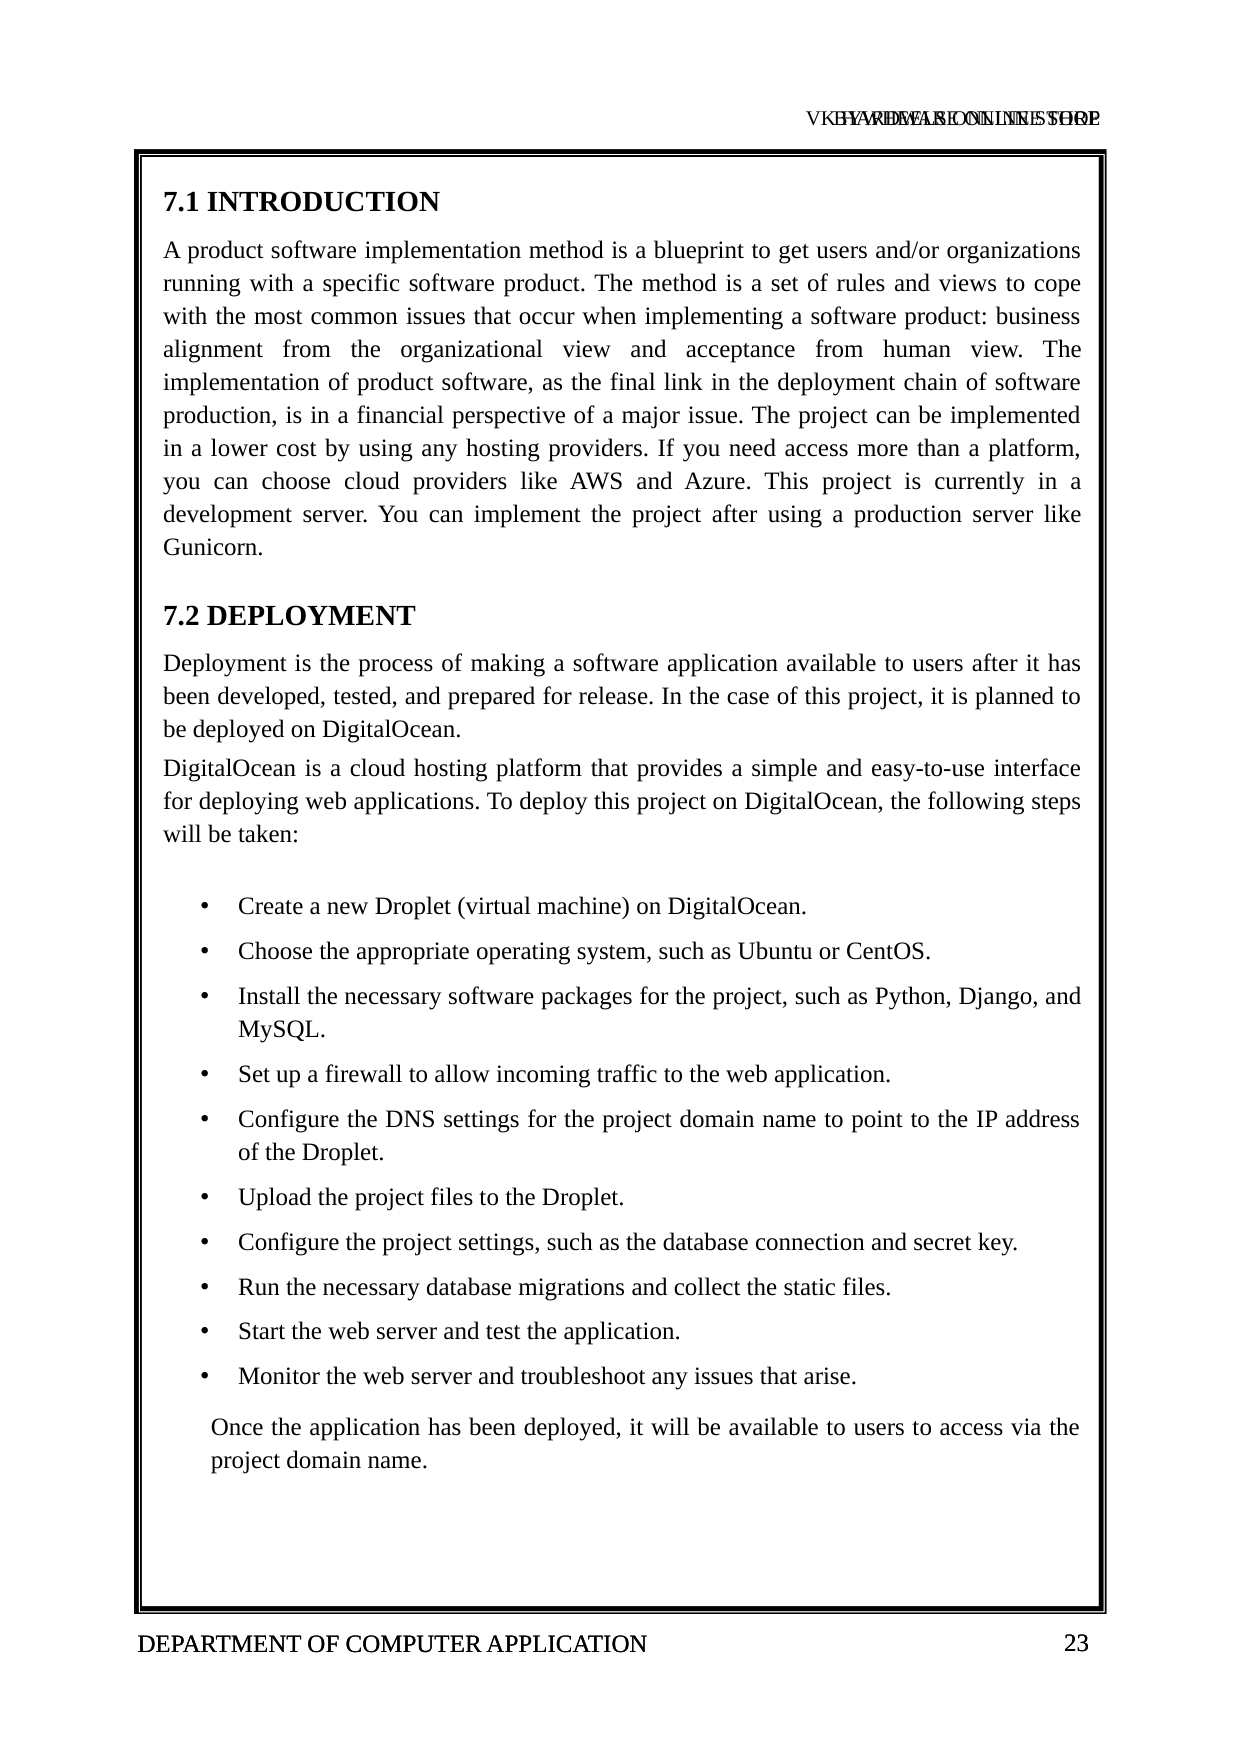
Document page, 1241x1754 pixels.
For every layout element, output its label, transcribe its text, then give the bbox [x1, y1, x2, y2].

list Configure the project settings, such as the database connection and secret key. [200, 1227, 1082, 1255]
text 7.1 INTRODUCTION [163, 184, 1082, 218]
text Deployment is the process of making a software application available to users after it has been developed, tested, and prepared for release. In the case of this project, it is planned to be deployed on DigitalOcean. [163, 648, 1082, 743]
list Upload the project files to the Droplet. [200, 1182, 1082, 1211]
text 23 [1064, 1628, 1095, 1657]
list Choose the appropriate operating system, such as Ubuntu or CentOS. [200, 936, 1082, 965]
text 7.2 DEPLOYMENT [163, 598, 1082, 631]
list Set up a firewall to allow incoming traffic to the web application. [200, 1059, 1082, 1088]
text Once the application has been deployed, it will be available to users to access via the project domain name. [211, 1412, 1082, 1474]
list Configure the DNS settings for the project domain name to point to the IP address of the Droplet. [200, 1104, 1082, 1166]
text A product software implementation method is a blueprint to get users and/or organizations running with a specific software product. The method is a set of rules and views to cope with the most common issues that occur when implementing a software product: business alignment from the organizational view and acceptance from human view. The implementation of product software, as the final link in the deployment chain of software production, is in a financial perspective of a major issue. The project can be implemented in a lower cost by using any hosting providers. If you need access more than a platform, you can choose cloud providers like AWS and Azure. This project is currently in a development server. You can implement the project after using a production server like Gunicorn. [163, 235, 1082, 561]
text DEPARTMENT OF COMPUTER APPLICATION [137, 1629, 658, 1658]
list Install the necessary software packages for the project, such as Python, Django, and MySQL. [200, 981, 1082, 1043]
list Create a new Droplet (virtual machine) on DigitalOcean. [200, 891, 1082, 920]
list Start the web server and test the application. [200, 1316, 1082, 1345]
list Run the necessary database migrations and collect the static files. [200, 1272, 1082, 1300]
text DigitalOcean is a cloud hosting platform that provides a simple and easy-to-use interface for deploying web applications. To deploy this project on DigitalOcean, the following steps will be taken: [163, 753, 1082, 848]
list Monitor the web server and troubleshoot any issues that arise. [200, 1361, 1082, 1390]
text BYWHEELS ONLINE STORE [654, 106, 1100, 130]
